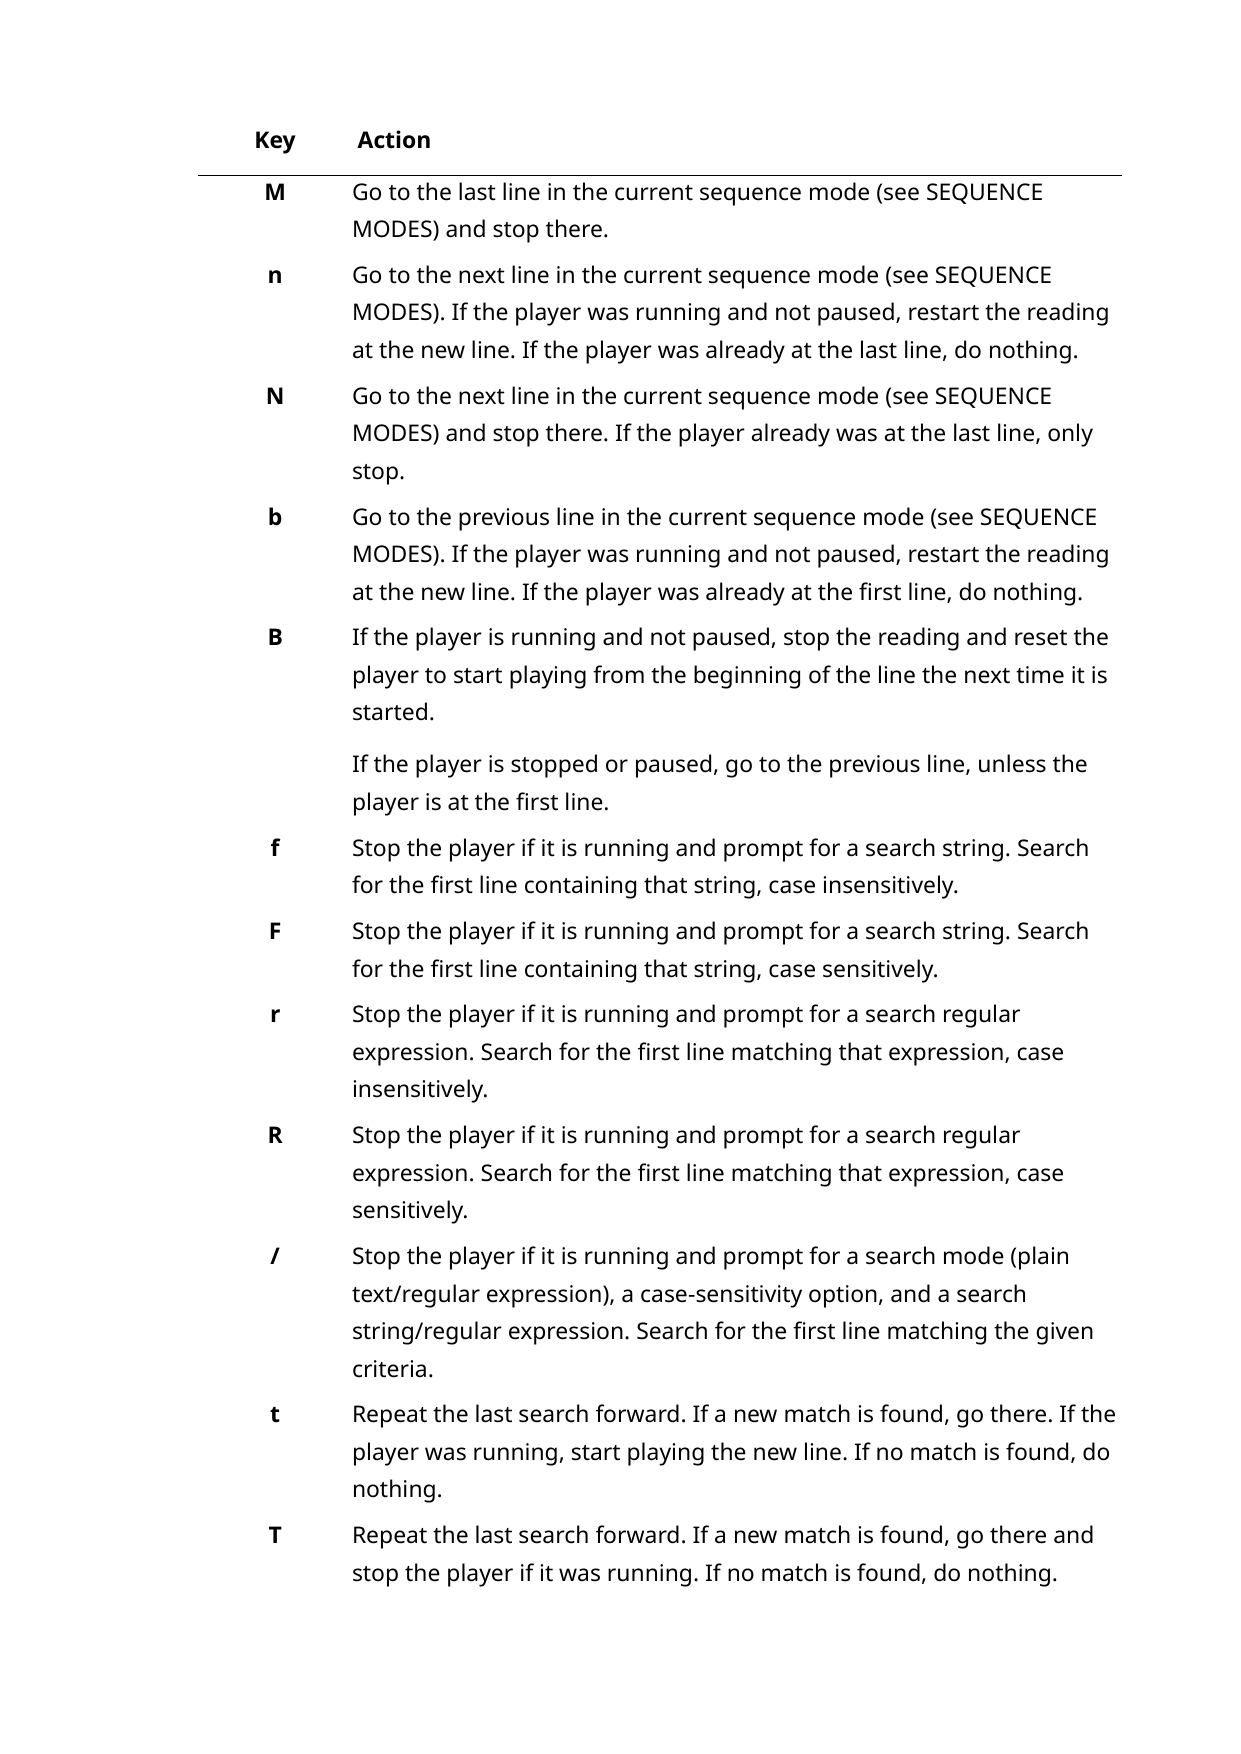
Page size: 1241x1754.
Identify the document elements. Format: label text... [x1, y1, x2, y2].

table_cell M [198, 176, 352, 259]
table_cell Go to the next line in the current sequence mode (see SEQUENCE MODES) and stop there. If the player already was at the last line, only stop. [352, 380, 1122, 500]
table_cell t [198, 1398, 352, 1519]
table_cell Stop the player if it is running and prompt for a search mode (plain text/regular expression), a case‑sensitivity option, and a search string/regular expression. Search for the first line matching the given criteria. [352, 1240, 1122, 1398]
table_cell If the player is running and not paused, stop the reading and reset the player to start playing from the beginning of the line the next time it is started. If the player is stopped or paused, go to the previous line, unless the player is at the first line. [352, 621, 1122, 832]
table_cell B [198, 621, 352, 832]
table_cell Stop the player if it is running and prompt for a search regular expression. Search for the first line matching that expression, case sensitively. [352, 1119, 1122, 1240]
table_cell / [198, 1240, 352, 1398]
table_cell Repeat the last search forward. If a new match is found, go there and stop the player if it was running. If no match is found, do nothing. [352, 1519, 1122, 1602]
table_cell b [198, 500, 352, 621]
table_cell Go to the previous line in the current sequence mode (see SEQUENCE MODES). If the player was running and not paused, restart the reading at the new line. If the player was already at the first line, do nothing. [352, 500, 1122, 621]
table_cell Stop the player if it is running and prompt for a search string. Search for the first line containing that string, case sensitively. [352, 915, 1122, 998]
table_cell r [198, 998, 352, 1119]
table_cell F [198, 915, 352, 998]
table_cell T [198, 1519, 352, 1602]
table_header Key [198, 118, 352, 175]
table_cell f [198, 832, 352, 915]
table_cell n [198, 259, 352, 379]
table_cell Go to the last line in the current sequence mode (see SEQUENCE MODES) and stop there. [352, 176, 1122, 259]
table_cell R [198, 1119, 352, 1240]
table_cell Go to the next line in the current sequence mode (see SEQUENCE MODES). If the player was running and not paused, restart the reading at the new line. If the player was already at the last line, do nothing. [352, 259, 1122, 379]
table_cell Stop the player if it is running and prompt for a search regular expression. Search for the first line matching that expression, case insensitively. [352, 998, 1122, 1119]
table_header Action [352, 118, 1122, 175]
table_cell N [198, 380, 352, 500]
table_cell Repeat the last search forward. If a new match is found, go there. If the player was running, start playing the new line. If no match is found, do nothing. [352, 1398, 1122, 1519]
table_cell Stop the player if it is running and prompt for a search string. Search for the first line containing that string, case insensitively. [352, 832, 1122, 915]
